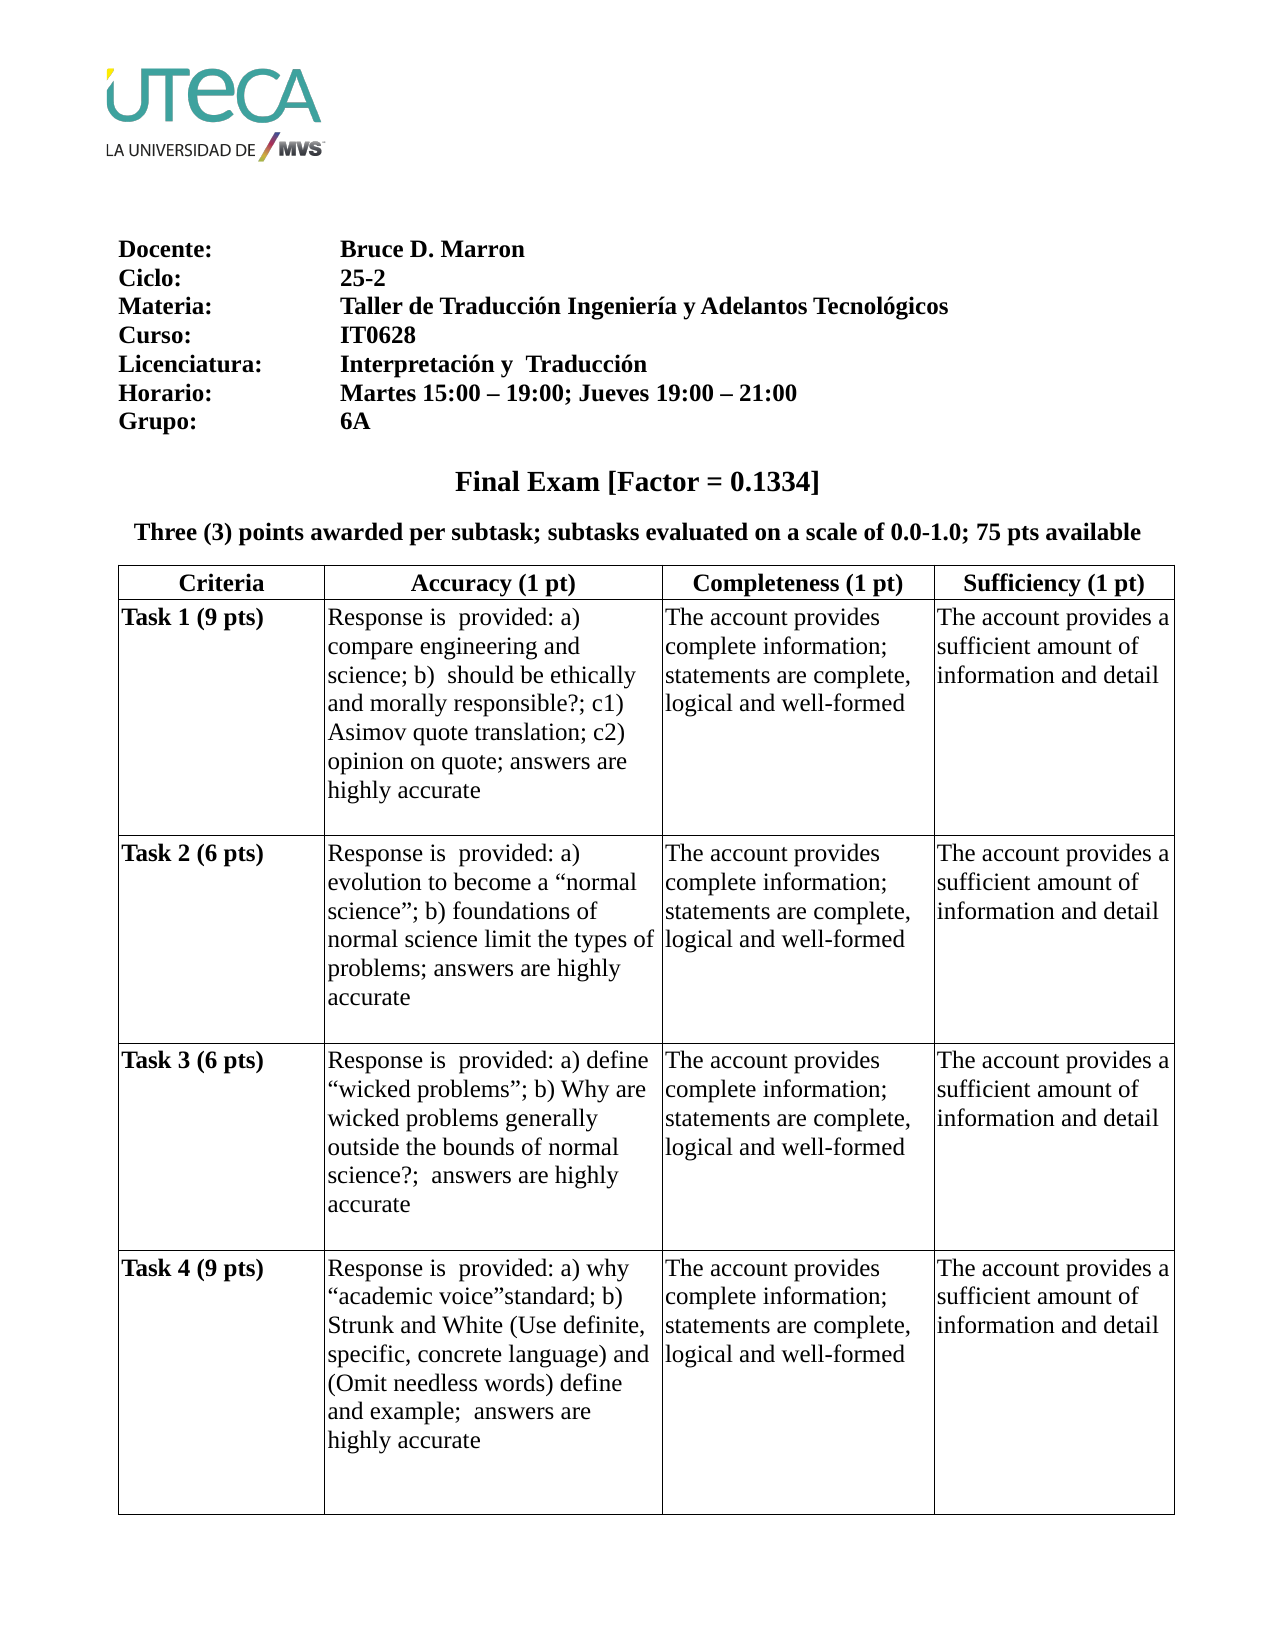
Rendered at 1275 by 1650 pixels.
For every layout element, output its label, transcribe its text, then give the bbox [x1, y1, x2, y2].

table_cell The account provides a sufficient amount of information and detail [935, 1044, 1174, 1249]
text Three (3) points awarded per subtask; subtasks evaluated on a scale of 0.0-1.0; 75 pts available [118, 517, 1157, 546]
table_cell Task 4 (9 pts) [119, 1251, 324, 1514]
text Licenciatura: Interpretación y Traducción [118, 349, 1157, 378]
table_cell Task 2 (6 pts) [119, 836, 324, 1042]
text Materia: Taller de Traducción Ingeniería y Adelantos Tecnológicos [118, 291, 1157, 320]
table_cell The account provides complete information; statements are complete, logical and well-formed [663, 836, 934, 1042]
table_cell Response is provided: a) compare engineering and science; b) should be ethically and morally responsible?; c1) Asimov quote translation; c2) opinion on quote; answers are highly accurate [325, 600, 662, 835]
text Curso: IT0628 [118, 320, 1157, 349]
table_header Criteria [119, 566, 324, 599]
text Docente: Bruce D. Marron [118, 234, 1157, 263]
table_cell Response is provided: a) why “academic voice”standard; b) Strunk and White (Use definite, specific, concrete language) and (Omit needless words) define and example; answers are highly accurate [325, 1251, 662, 1514]
table_cell Task 3 (6 pts) [119, 1044, 324, 1249]
table_header Sufficiency (1 pt) [935, 566, 1174, 599]
table_cell The account provides a sufficient amount of information and detail [935, 1251, 1174, 1514]
text Final Exam [Factor = 0.1334] [118, 464, 1157, 497]
table_cell Task 1 (9 pts) [119, 600, 324, 835]
table_header Accuracy (1 pt) [325, 566, 662, 599]
table_cell The account provides complete information; statements are complete, logical and well-formed [663, 600, 934, 835]
table_cell The account provides complete information; statements are complete, logical and well-formed [663, 1044, 934, 1249]
table_cell The account provides a sufficient amount of information and detail [935, 600, 1174, 835]
table_cell Response is provided: a) define “wicked problems”; b) Why are wicked problems generally outside the bounds of normal science?; answers are highly accurate [325, 1044, 662, 1249]
text Ciclo: 25-2 [118, 263, 1157, 291]
table_cell The account provides complete information; statements are complete, logical and well-formed [663, 1251, 934, 1514]
table_cell Response is provided: a) evolution to become a “normal science”; b) foundations of normal science limit the types of problems; answers are highly accurate [325, 836, 662, 1042]
table_header Completeness (1 pt) [663, 566, 934, 599]
picture [104, 64, 328, 166]
table_cell The account provides a sufficient amount of information and detail [935, 836, 1174, 1042]
text Grupo: 6A [118, 406, 1157, 435]
text Horario: Martes 15:00 – 19:00; Jueves 19:00 – 21:00 [118, 378, 1157, 406]
